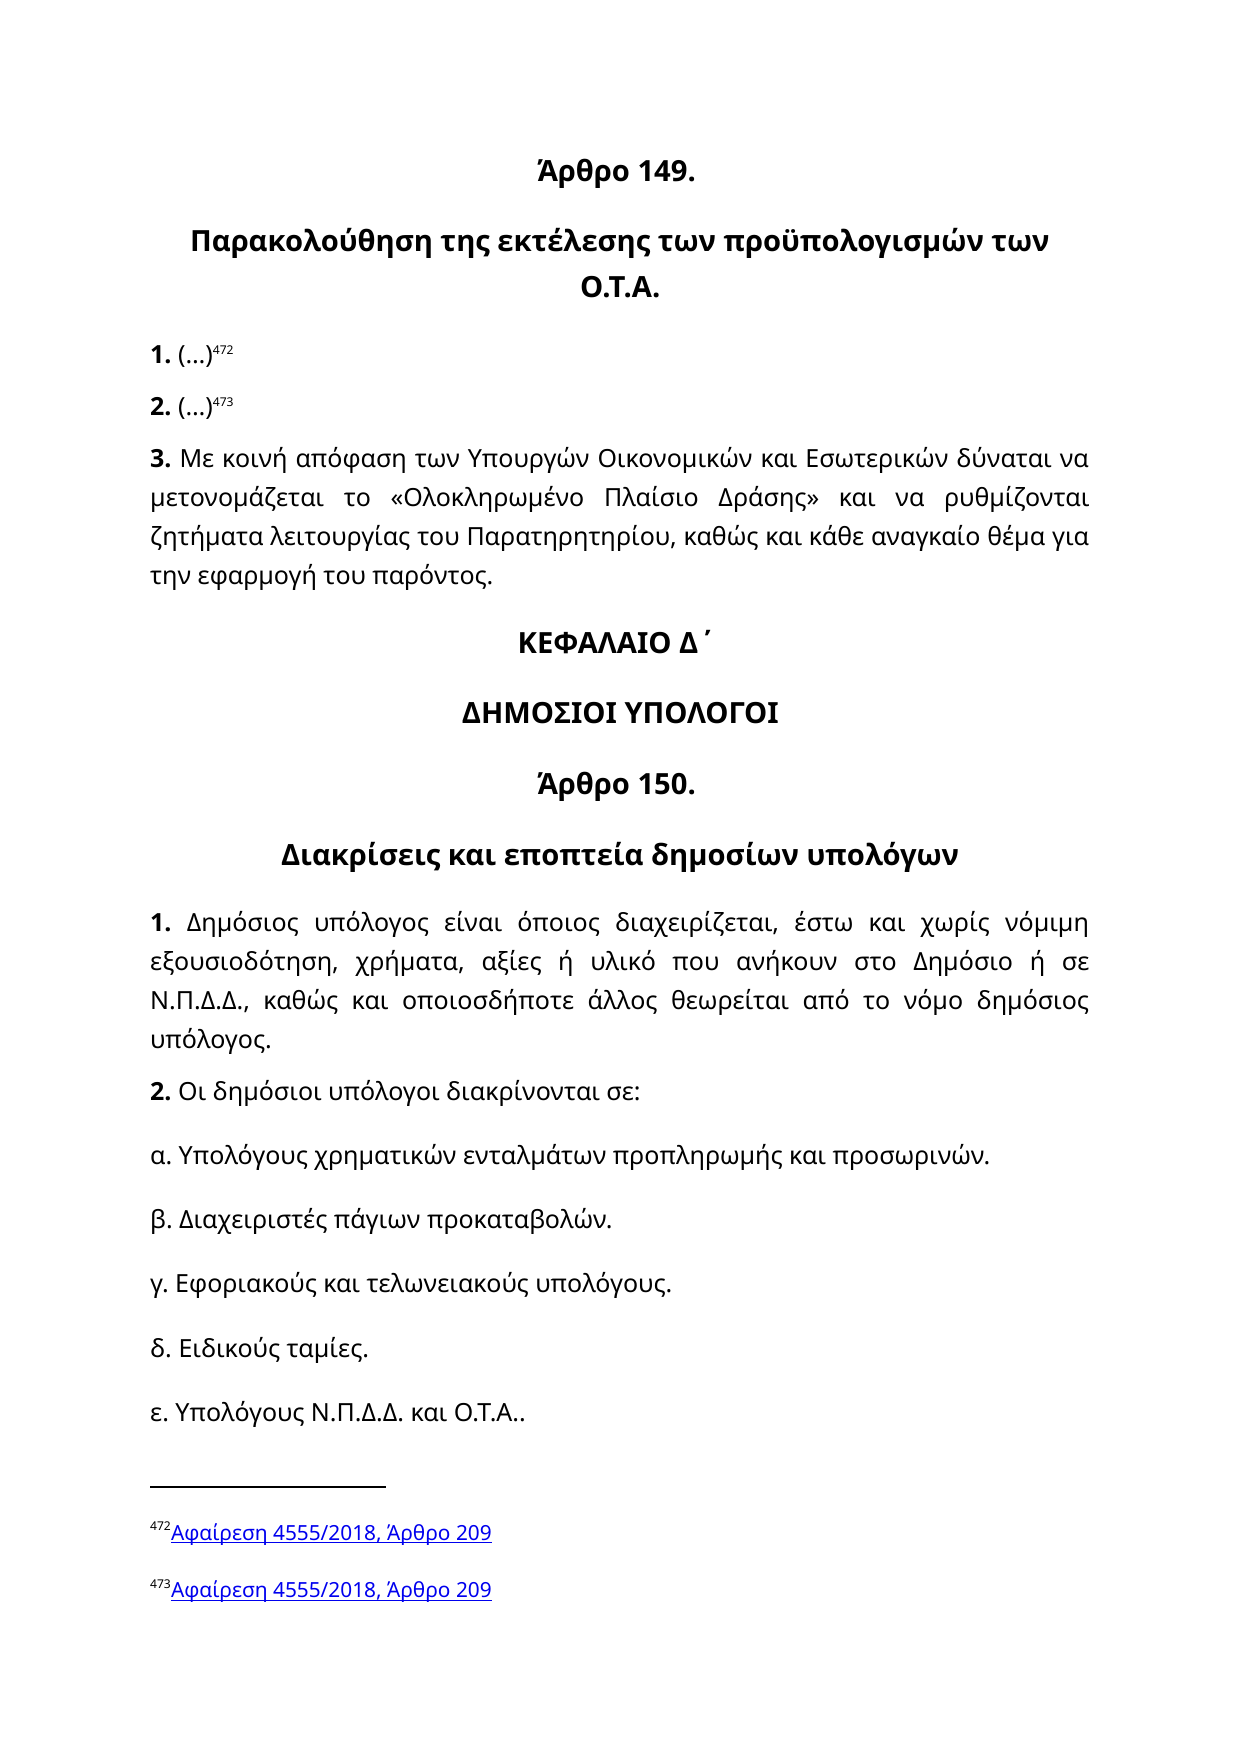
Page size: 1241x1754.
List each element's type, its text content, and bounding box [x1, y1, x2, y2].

subtitle ΔΗΜΟΣΙΟΙ ΥΠΟΛΟΓΟΙ [150, 692, 1090, 732]
subtitle Άρθρο 150. [150, 763, 1090, 803]
subtitle ΚΕΦΑΛΑΙΟ Δ΄ [150, 622, 1090, 662]
text 3. Με κοινή απόφαση των Υπουργών Οικονομικών και Εσωτερικών δύναται να μετονομάζεται το «Ολοκληρωμένο Πλαίσιο Δράσης» και να ρυθμίζονται ζητήματα λειτουργίας του Παρατηρητηρίου, καθώς και κάθε αναγκαίο θέμα για την εφαρμογή του παρόντος. [150, 440, 1090, 592]
text Αφαίρεση 4555/2018, Άρθρο 209 [150, 1518, 1090, 1546]
text 2. Οι δημόσιοι υπόλογοι διακρίνονται σε: [150, 1073, 1090, 1108]
text ε. Υπολόγους Ν.Π.Δ.Δ. και Ο.Τ.Α.. [150, 1394, 1090, 1428]
text Αφαίρεση 4555/2018, Άρθρο 209 [150, 1576, 1090, 1604]
text β. Διαχειριστές πάγιων προκαταβολών. [150, 1202, 1090, 1236]
subtitle Άρθρο 149. [150, 150, 1090, 190]
text 1. Δημόσιος υπόλογος είναι όποιος διαχειρίζεται, έστω και χωρίς νόμιμη εξουσιοδότηση, χρήματα, αξίες ή υλικό που ανήκουν στο Δημόσιο ή σε Ν.Π.Δ.Δ., καθώς και οποιοσδήποτε άλλος θεωρείται από το νόμο δημόσιος υπόλογος. [150, 904, 1090, 1056]
subtitle Παρακολούθηση της εκτέλεσης των προϋπολογισμών των Ο.Τ.Α. [150, 221, 1090, 306]
text 2. (…) [150, 388, 1090, 423]
subtitle Διακρίσεις και εποπτεία δημοσίων υπολόγων [150, 834, 1090, 873]
text δ. Ειδικούς ταμίες. [150, 1330, 1090, 1364]
text 1. (…) [150, 337, 1090, 371]
text γ. Εφοριακούς και τελωνειακούς υπολόγους. [150, 1266, 1090, 1300]
text α. Υπολόγους χρηματικών ενταλμάτων προπληρωμής και προσωρινών. [150, 1138, 1090, 1172]
